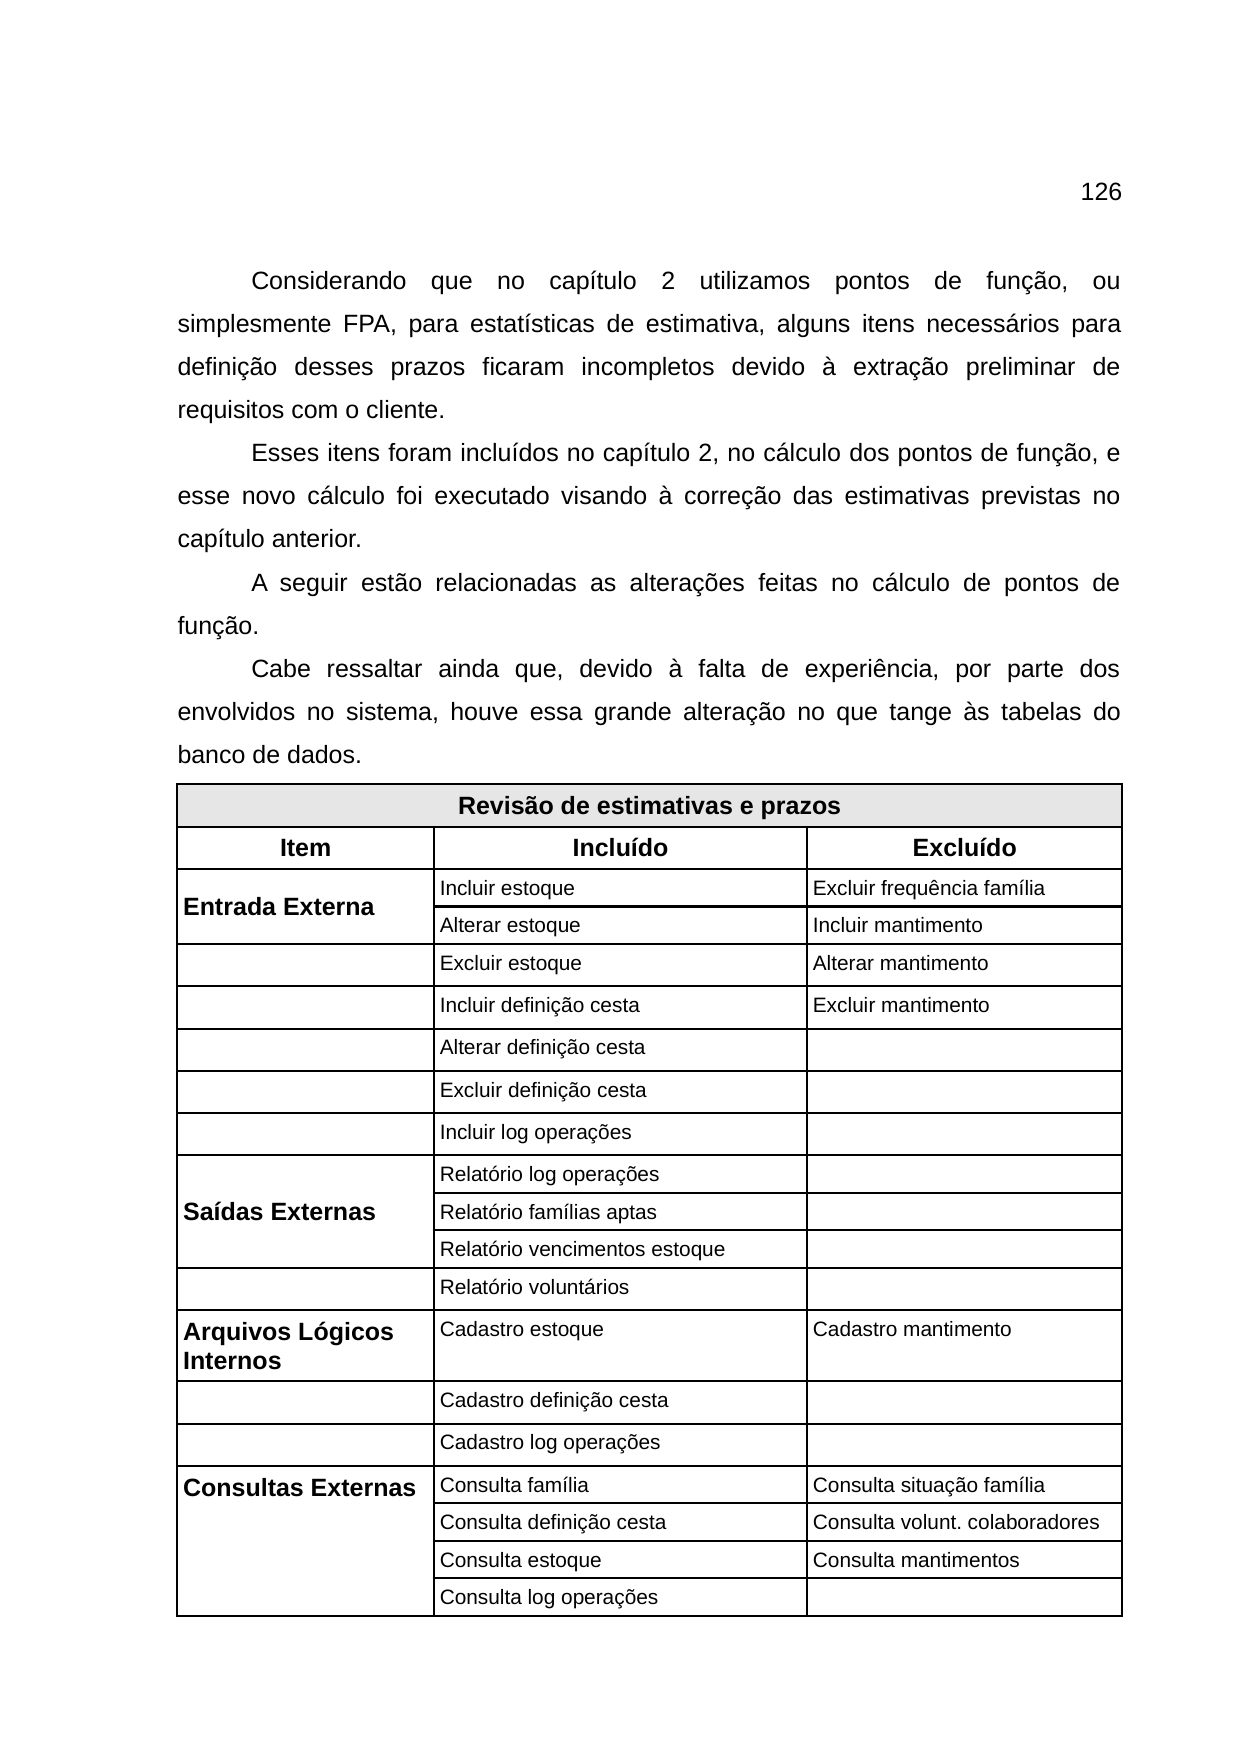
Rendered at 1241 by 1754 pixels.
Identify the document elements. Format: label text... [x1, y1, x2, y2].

table_cell Cadastro estoque [435, 1311, 806, 1380]
text Cabe ressaltar ainda que, devido à falta de experiência, por parte dos envolvidos no sistema, houve essa grande alteração no que tange às tabelas do banco de dados. [177, 654, 1122, 769]
table_cell Incluir definição cesta [435, 987, 806, 1027]
table_cell Consulta família [435, 1467, 806, 1502]
table_cell Alterar definição cesta [435, 1030, 806, 1070]
table_cell Consultas Externas [178, 1467, 433, 1615]
table_cell [808, 1114, 1121, 1154]
table_cell Excluir estoque [435, 945, 806, 985]
table_cell Incluir estoque [435, 870, 806, 905]
table_cell [178, 1382, 433, 1422]
table_cell [178, 1072, 433, 1112]
table_cell Cadastro log operações [435, 1425, 806, 1465]
table_cell Relatório vencimentos estoque [435, 1231, 806, 1267]
table_cell Incluir mantimento [808, 908, 1121, 943]
table_cell Alterar estoque [435, 908, 806, 943]
table_cell [808, 1579, 1121, 1615]
text Considerando que no capítulo 2 utilizamos pontos de função, ou simplesmente FPA, para estatísticas de estimativa, alguns itens necessários para definição desses prazos ficaram incompletos devido à extração preliminar de requisitos com o cliente. [177, 266, 1122, 424]
table_cell [808, 1231, 1121, 1267]
table_cell [808, 1269, 1121, 1309]
table_cell [178, 1114, 433, 1154]
table_cell [808, 1030, 1121, 1070]
table_cell Item [178, 828, 433, 868]
table_cell Excluir mantimento [808, 987, 1121, 1027]
table_cell [808, 1072, 1121, 1112]
table_cell Cadastro mantimento [808, 1311, 1121, 1380]
table_cell Consulta log operações [435, 1579, 806, 1615]
table_cell [808, 1425, 1121, 1465]
table_header Revisão de estimativas e prazos [178, 785, 1121, 826]
table_cell Incluir log operações [435, 1114, 806, 1154]
table_cell [808, 1194, 1121, 1229]
text Esses itens foram incluídos no capítulo 2, no cálculo dos pontos de função, e esse novo cálculo foi executado visando à correção das estimativas previstas no capítulo anterior. [177, 438, 1122, 553]
table_cell [808, 1156, 1121, 1192]
table_cell Relatório voluntários [435, 1269, 806, 1309]
table_cell Consulta definição cesta [435, 1504, 806, 1540]
table_cell Cadastro definição cesta [435, 1382, 806, 1422]
text A seguir estão relacionadas as alterações feitas no cálculo de pontos de função. [177, 568, 1122, 639]
table_cell Consulta volunt. colaboradores [808, 1504, 1121, 1540]
table_cell [178, 1425, 433, 1465]
table_cell Excluir frequência família [808, 870, 1121, 905]
table_cell [178, 1030, 433, 1070]
table_cell Excluído [808, 828, 1121, 868]
table_cell Relatório log operações [435, 1156, 806, 1192]
table_cell Consulta estoque [435, 1542, 806, 1577]
table_cell Consulta situação família [808, 1467, 1121, 1502]
table_cell Saídas Externas [178, 1156, 433, 1267]
table_cell [178, 987, 433, 1027]
table_cell Entrada Externa [178, 870, 433, 943]
table_cell Relatório famílias aptas [435, 1194, 806, 1229]
table_cell [178, 945, 433, 985]
table_cell Consulta mantimentos [808, 1542, 1121, 1577]
table_cell Alterar mantimento [808, 945, 1121, 985]
table_cell Incluído [435, 828, 806, 868]
table_cell Excluir definição cesta [435, 1072, 806, 1112]
table_cell Arquivos Lógicos Internos [178, 1311, 433, 1380]
table_cell [178, 1269, 433, 1309]
table_cell [808, 1382, 1121, 1422]
